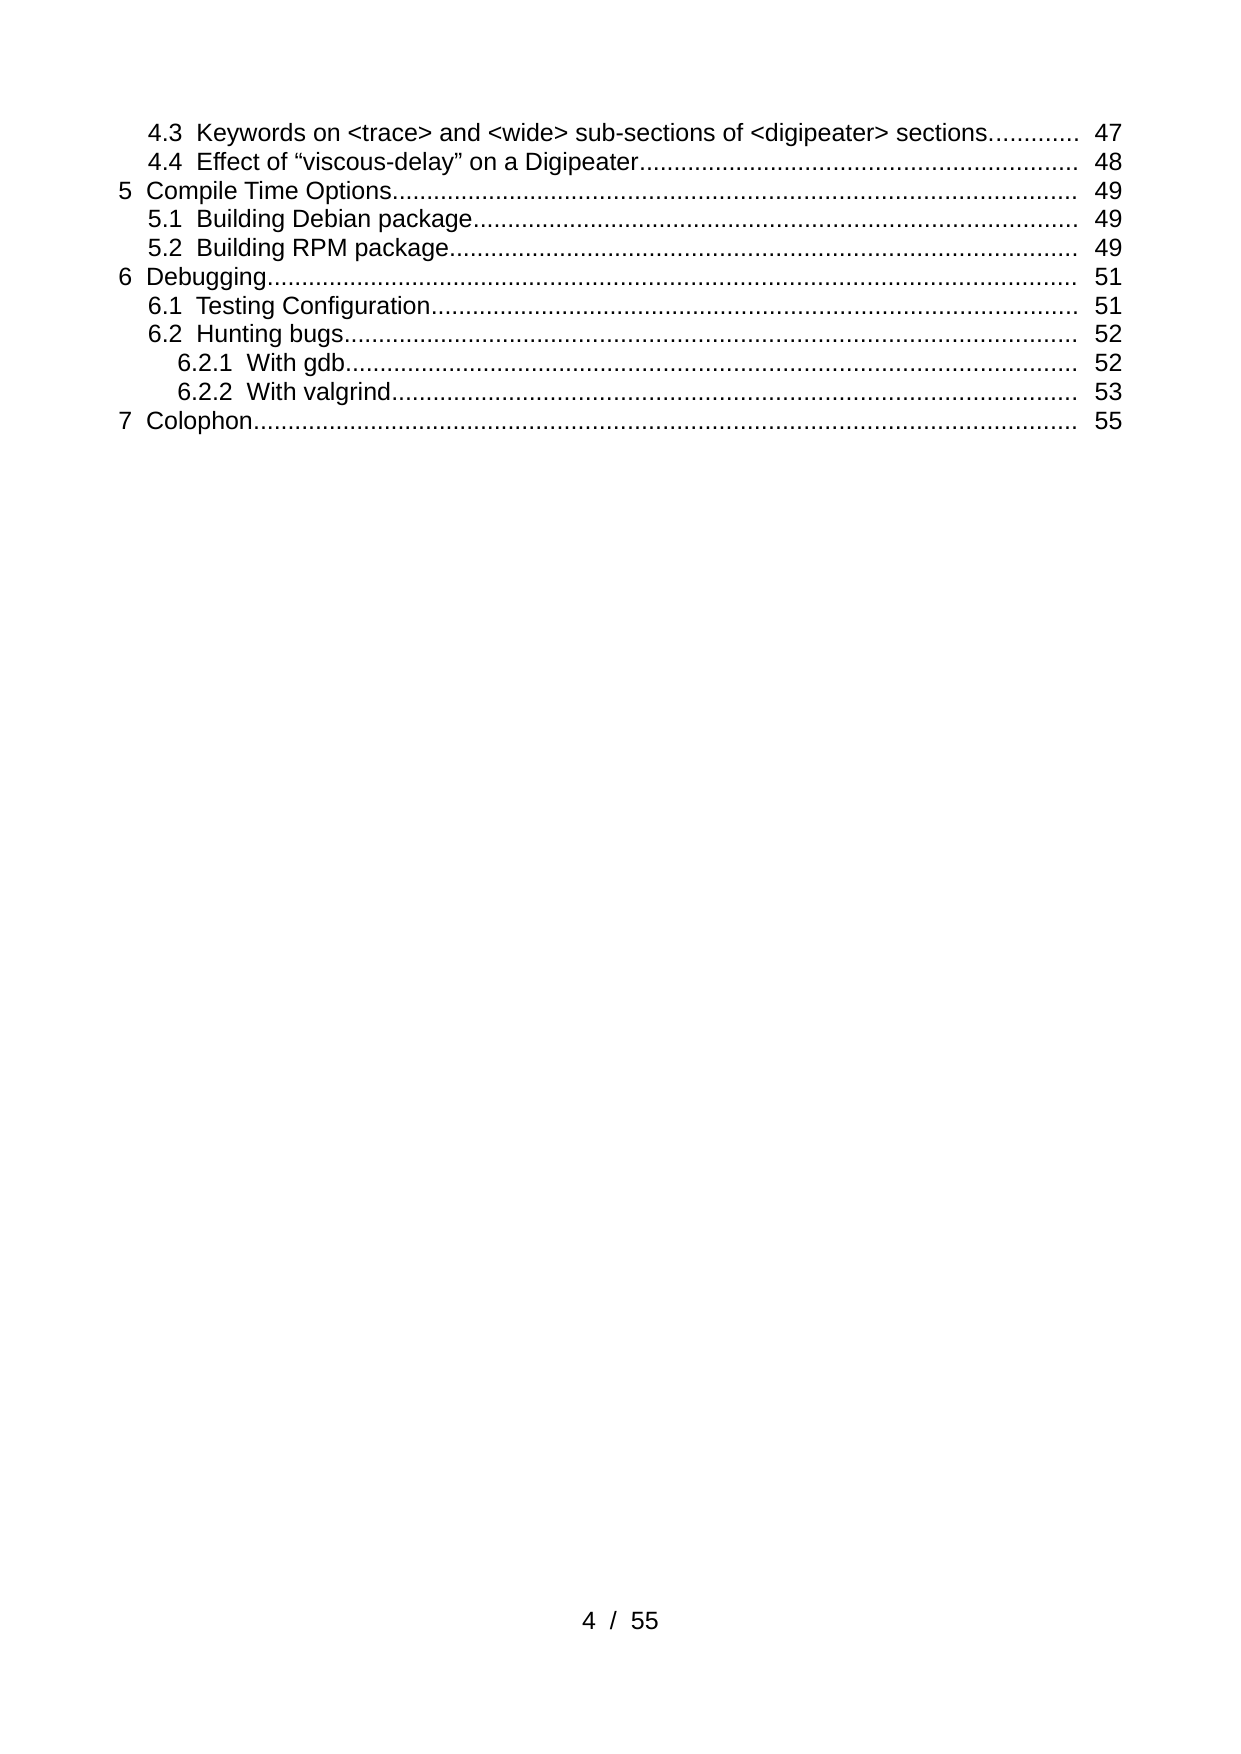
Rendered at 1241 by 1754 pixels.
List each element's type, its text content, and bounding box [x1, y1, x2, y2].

text 4.3 Keywords on <trace> and <wide> sub-sections of <digipeater> sections. 47 [148, 118, 1122, 147]
text 6 Debugging 51 [118, 262, 1122, 291]
text 6.1 Testing Configuration 51 [148, 291, 1122, 319]
text 7 Colophon 55 [118, 406, 1122, 434]
text 6.2.2 With valgrind 53 [177, 377, 1122, 406]
text 6.2.1 With gdb 52 [177, 348, 1122, 377]
text 5 Compile Time Options 49 [118, 176, 1122, 204]
text 5.2 Building RPM package 49 [148, 233, 1122, 262]
text 5.1 Building Debian package 49 [148, 204, 1122, 233]
text 4.4 Effect of “viscous-delay” on a Digipeater 48 [148, 147, 1122, 176]
text 6.2 Hunting bugs 52 [148, 319, 1122, 348]
